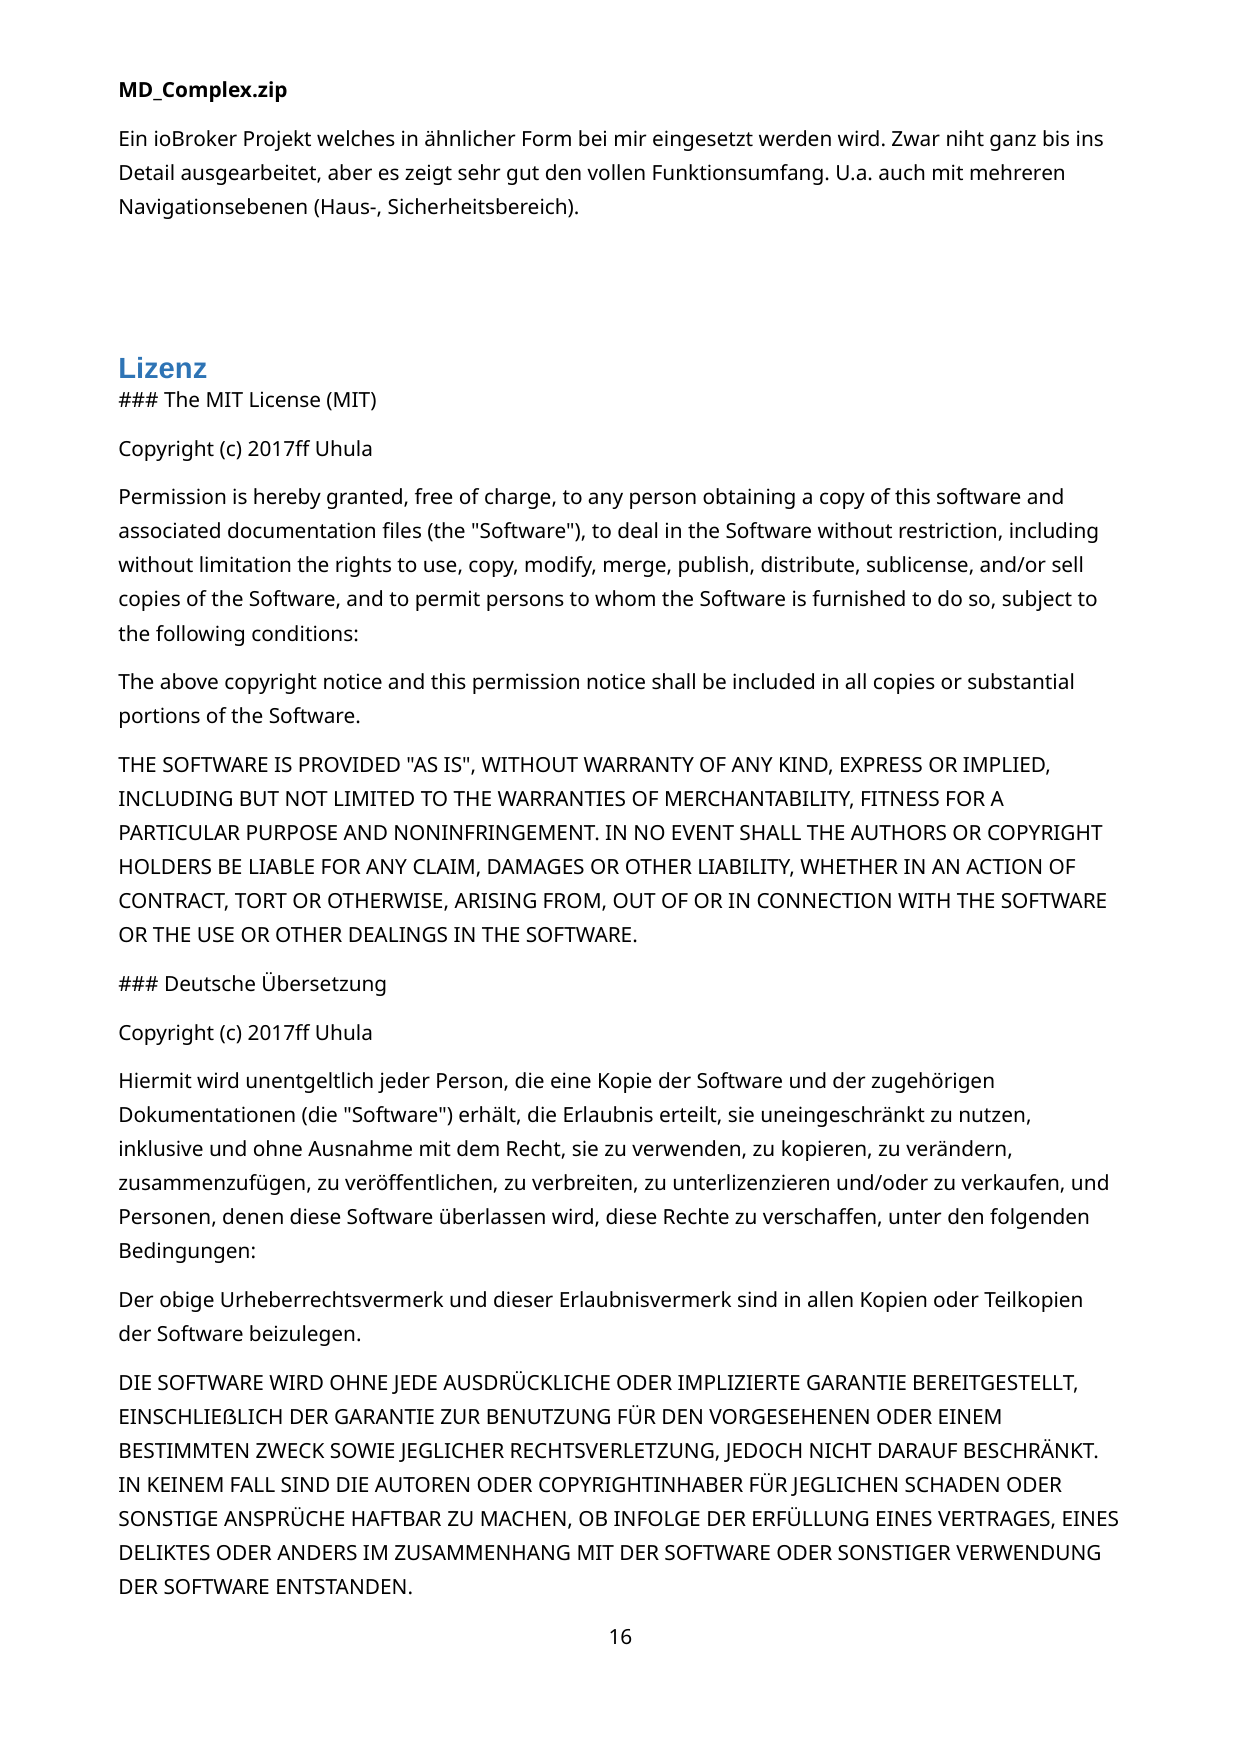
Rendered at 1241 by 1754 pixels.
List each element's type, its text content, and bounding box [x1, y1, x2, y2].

text ### Deutsche Übersetzung [118, 969, 1122, 997]
text Der obige Urheberrechtsvermerk und dieser Erlaubnisvermerk sind in allen Kopien oder Teilkopien der Software beizulegen. [118, 1285, 1122, 1348]
text The above copyright notice and this permission notice shall be included in all copies or substantial portions of the Software. [118, 667, 1122, 730]
text ### The MIT License (MIT) [118, 385, 1122, 413]
text Hiermit wird unentgeltlich jeder Person, die eine Kopie der Software und der zugehörigen Dokumentationen (die "Software") erhält, die Erlaubnis erteilt, sie uneingeschränkt zu nutzen, inklusive und ohne Ausnahme mit dem Recht, sie zu verwenden, zu kopieren, zu verändern, zusammenzufügen, zu veröffentlichen, zu verbreiten, zu unterlizenzieren und/oder zu verkaufen, und Personen, denen diese Software überlassen wird, diese Rechte zu verschaffen, unter den folgenden Bedingungen: [118, 1066, 1122, 1265]
subtitle Lizenz [118, 352, 1122, 385]
text Copyright (c) 2017ff Uhula [118, 1018, 1122, 1046]
text MD_Complex.zip [118, 75, 1122, 103]
text Ein ioBroker Projekt welches in ähnlicher Form bei mir eingesetzt werden wird. Zwar niht ganz bis ins Detail ausgearbeitet, aber es zeigt sehr gut den vollen Funktionsumfang. U.a. auch mit mehreren Navigationsebenen (Haus-, Sicherheitsbereich). [118, 124, 1122, 220]
text Copyright (c) 2017ff Uhula [118, 434, 1122, 462]
text DIE SOFTWARE WIRD OHNE JEDE AUSDRÜCKLICHE ODER IMPLIZIERTE GARANTIE BEREITGESTELLT, EINSCHLIEẞLICH DER GARANTIE ZUR BENUTZUNG FÜR DEN VORGESEHENEN ODER EINEM BESTIMMTEN ZWECK SOWIE JEGLICHER RECHTSVERLETZUNG, JEDOCH NICHT DARAUF BESCHRÄNKT. IN KEINEM FALL SIND DIE AUTOREN ODER COPYRIGHTINHABER FÜR JEGLICHEN SCHADEN ODER SONSTIGE ANSPRÜCHE HAFTBAR ZU MACHEN, OB INFOLGE DER ERFÜLLUNG EINES VERTRAGES, EINES DELIKTES ODER ANDERS IM ZUSAMMENHANG MIT DER SOFTWARE ODER SONSTIGER VERWENDUNG DER SOFTWARE ENTSTANDEN. [118, 1368, 1122, 1601]
text Permission is hereby granted, free of charge, to any person obtaining a copy of this software and associated documentation files (the "Software"), to deal in the Software without restriction, including without limitation the rights to use, copy, modify, merge, publish, distribute, sublicense, and/or sell copies of the Software, and to permit persons to whom the Software is furnished to do so, subject to the following conditions: [118, 482, 1122, 647]
text THE SOFTWARE IS PROVIDED "AS IS", WITHOUT WARRANTY OF ANY KIND, EXPRESS OR IMPLIED, INCLUDING BUT NOT LIMITED TO THE WARRANTIES OF MERCHANTABILITY, FITNESS FOR A PARTICULAR PURPOSE AND NONINFRINGEMENT. IN NO EVENT SHALL THE AUTHORS OR COPYRIGHT HOLDERS BE LIABLE FOR ANY CLAIM, DAMAGES OR OTHER LIABILITY, WHETHER IN AN ACTION OF CONTRACT, TORT OR OTHERWISE, ARISING FROM, OUT OF OR IN CONNECTION WITH THE SOFTWARE OR THE USE OR OTHER DEALINGS IN THE SOFTWARE. [118, 750, 1122, 949]
